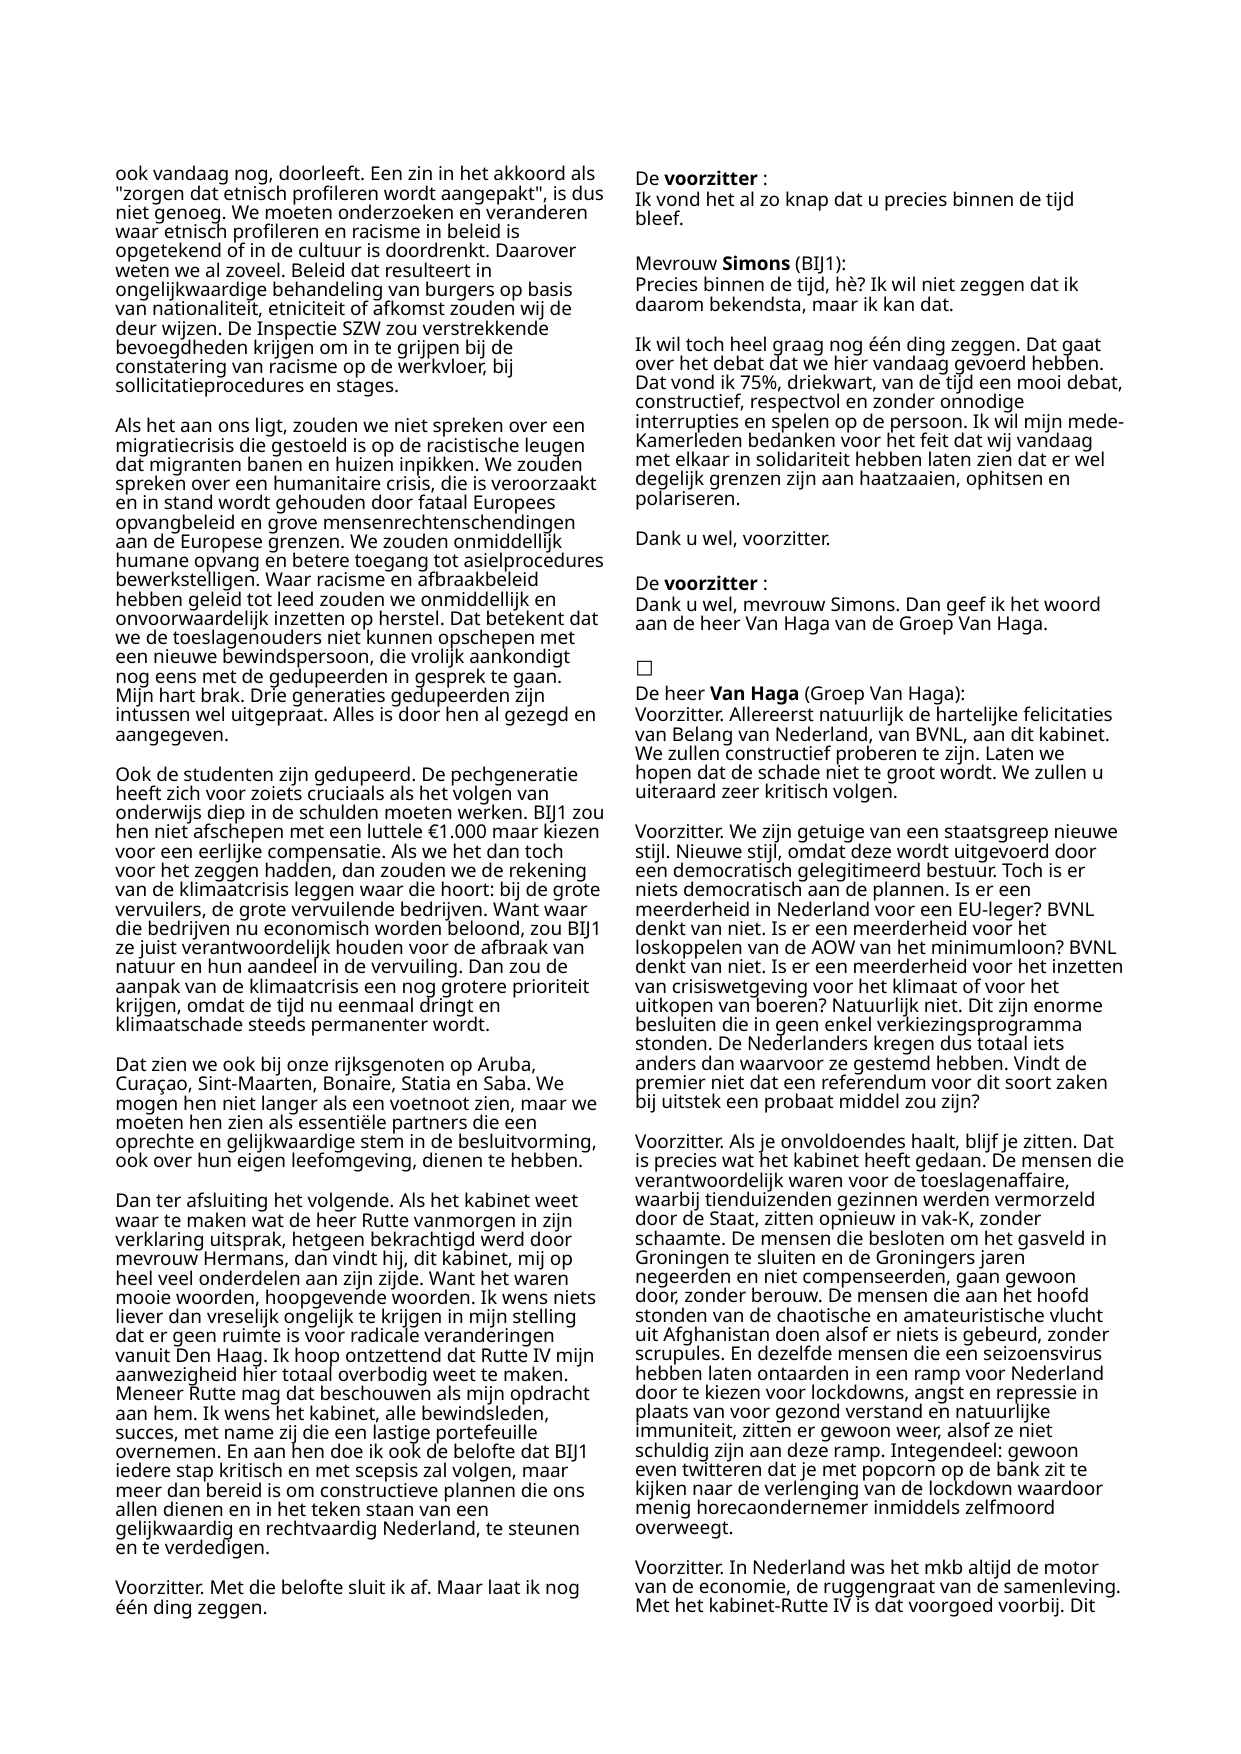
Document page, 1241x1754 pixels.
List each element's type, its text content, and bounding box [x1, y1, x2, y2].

text Dank u wel, mevrouw Simons. Dan geef ik het woord aan de heer Van Haga van de Groep Van Haga. [635, 596, 1125, 634]
text Voorzitter. In Nederland was het mkb altijd de motor van de economie, de ruggengraat van de samenleving. Met het kabinet-Rutte IV is dat voorgoed voorbij. Dit [635, 1559, 1125, 1616]
text De voorzitter : [635, 570, 1125, 596]
text Ook de studenten zijn gedupeerd. De pechgeneratie heeft zich voor zoiets cruciaals als het volgen van onderwijs diep in de schulden moeten werken. BIJ1 zou hen niet afschepen met een luttele €1.000 maar kiezen voor een eerlijke compensatie. Als we het dan toch voor het zeggen hadden, dan zouden we de rekening van de klimaatcrisis leggen waar die hoort: bij de grote vervuilers, de grote vervuilende bedrijven. Want waar die bedrijven nu economisch worden beloond, zou BIJ1 ze juist verantwoordelijk houden voor de afbraak van natuur en hun aandeel in de vervuiling. Dan zou de aanpak van de klimaatcrisis een nog grotere prioriteit krijgen, omdat de tijd nu eenmaal dringt en klimaatschade steeds permanenter wordt. [115, 766, 605, 1035]
text Dank u wel, voorzitter. [635, 530, 1125, 549]
text Precies binnen de tijd, hè? Ik wil niet zeggen dat ik daarom bekendsta, maar ik kan dat. [635, 276, 1125, 315]
text Ik wil toch heel graag nog één ding zeggen. Dat gaat over het debat dat we hier vandaag gevoerd hebben. Dat vond ik 75%, driekwart, van de tijd een mooi debat, constructief, respectvol en zonder onnodige interrupties en spelen op de persoon. Ik wil mijn mede-Kamerleden bedanken voor het feit dat wij vandaag met elkaar in solidariteit hebben laten zien dat er wel degelijk grenzen zijn aan haatzaaien, ophitsen en polariseren. [635, 336, 1125, 509]
text Voorzitter. Allereerst natuurlijk de hartelijke felicitaties van Belang van Nederland, van BVNL, aan dit kabinet. We zullen constructief proberen te zijn. Laten we hopen dat de schade niet te groot wordt. We zullen u uiteraard zeer kritisch volgen. [635, 706, 1125, 803]
text Mevrouw Simons (BIJ1): [635, 251, 1125, 276]
text Dan ter afsluiting het volgende. Als het kabinet weet waar te maken wat de heer Rutte vanmorgen in zijn verklaring uitsprak, hetgeen bekrachtigd werd door mevrouw Hermans, dan vindt hij, dit kabinet, mij op heel veel onderdelen aan zijn zijde. Want het waren mooie woorden, hoopgevende woorden. Ik wens niets liever dan vreselijk ongelijk te krijgen in mijn stelling dat er geen ruimte is voor radicale veranderingen vanuit Den Haag. Ik hoop ontzettend dat Rutte IV mijn aanwezigheid hier totaal overbodig weet te maken. Meneer Rutte mag dat beschouwen als mijn opdracht aan hem. Ik wens het kabinet, alle bewindsleden, succes, met name zij die een lastige portefeuille overnemen. En aan hen doe ik ook de belofte dat BIJ1 iedere stap kritisch en met scepsis zal volgen, maar meer dan bereid is om constructieve plannen die ons allen dienen en in het teken staan van een gelijkwaardig en rechtvaardig Nederland, te steunen en te verdedigen. [115, 1192, 605, 1559]
text De heer Van Haga (Groep Van Haga): [635, 681, 1125, 706]
text Ik vond het al zo knap dat u precies binnen de tijd bleef. [635, 191, 1125, 230]
text Als het aan ons ligt, zouden we niet spreken over een migratiecrisis die gestoeld is op de racistische leugen dat migranten banen en huizen inpikken. We zouden spreken over een humanitaire crisis, die is veroorzaakt en in stand wordt gehouden door fataal Europees opvangbeleid en grove mensenrechtenschendingen aan de Europese grenzen. We zouden onmiddellijk humane opvang en betere toegang tot asielprocedures bewerkstelligen. Waar racisme en afbraakbeleid hebben geleid tot leed zouden we onmiddellijk en onvoorwaardelijk inzetten op herstel. Dat betekent dat we de toeslagenouders niet kunnen opschepen met een nieuwe bewindspersoon, die vrolijk aankondigt nog eens met de gedupeerden in gesprek te gaan. Mijn hart brak. Drie generaties gedupeerden zijn intussen wel uitgepraat. Alles is door hen al gezegd en aangegeven. [115, 417, 605, 745]
text ook vandaag nog, doorleeft. Een zin in het akkoord als "zorgen dat etnisch profileren wordt aangepakt", is dus niet genoeg. We moeten onderzoeken en veranderen waar etnisch profileren en racisme in beleid is opgetekend of in de cultuur is doordrenkt. Daarover weten we al zoveel. Beleid dat resulteert in ongelijkwaardige behandeling van burgers op basis van nationaliteit, etniciteit of afkomst zouden wij de deur wijzen. De Inspectie SZW zou verstrekkende bevoegdheden krijgen om in te grijpen bij de constatering van racisme op de werkvloer, bij sollicitatieprocedures en stages. [115, 165, 605, 397]
text De voorzitter : [635, 165, 1125, 191]
text Voorzitter. Met die belofte sluit ik af. Maar laat ik nog één ding zeggen. [115, 1579, 605, 1618]
text Dat zien we ook bij onze rijksgenoten op Aruba, Curaçao, Sint-Maarten, Bonaire, Statia en Saba. We mogen hen niet langer als een voetnoot zien, maar we moeten hen zien als essentiële partners die een oprechte en gelijkwaardige stem in de besluitvorming, ook over hun eigen leefomgeving, dienen te hebben. [115, 1056, 605, 1172]
text Voorzitter. We zijn getuige van een staatsgreep nieuwe stijl. Nieuwe stijl, omdat deze wordt uitgevoerd door een democratisch gelegitimeerd bestuur. Toch is er niets democratisch aan de plannen. Is er een meerderheid in Nederland voor een EU-leger? BVNL denkt van niet. Is er een meerderheid voor het loskoppelen van de AOW van het minimumloon? BVNL denkt van niet. Is er een meerderheid voor het inzetten van crisiswetgeving voor het klimaat of voor het uitkopen van boeren? Natuurlijk niet. Dit zijn enorme besluiten die in geen enkel verkiezingsprogramma stonden. De Nederlanders kregen dus totaal iets anders dan waarvoor ze gestemd hebben. Vindt de premier niet dat een referendum voor dit soort zaken bij uitstek een probaat middel zou zijn? [635, 823, 1125, 1112]
text Voorzitter. Als je onvoldoendes haalt, blijf je zitten. Dat is precies wat het kabinet heeft gedaan. De mensen die verantwoordelijk waren voor de toeslagenaffaire, waarbij tienduizenden gezinnen werden vermorzeld door de Staat, zitten opnieuw in vak-K, zonder schaamte. De mensen die besloten om het gasveld in Groningen te sluiten en de Groningers jaren negeerden en niet compenseerden, gaan gewoon door, zonder berouw. De mensen die aan het hoofd stonden van de chaotische en amateuristische vlucht uit Afghanistan doen alsof er niets is gebeurd, zonder scrupules. En dezelfde mensen die een seizoensvirus hebben laten ontaarden in een ramp voor Nederland door te kiezen voor lockdowns, angst en repressie in plaats van voor gezond verstand en natuurlijke immuniteit, zitten er gewoon weer, alsof ze niet schuldig zijn aan deze ramp. Integendeel: gewoon even twitteren dat je met popcorn op de bank zit te kijken naar de verlenging van de lockdown waardoor menig horecaondernemer inmiddels zelfmoord overweegt. [635, 1133, 1125, 1538]
text ⬜ [635, 655, 1125, 681]
